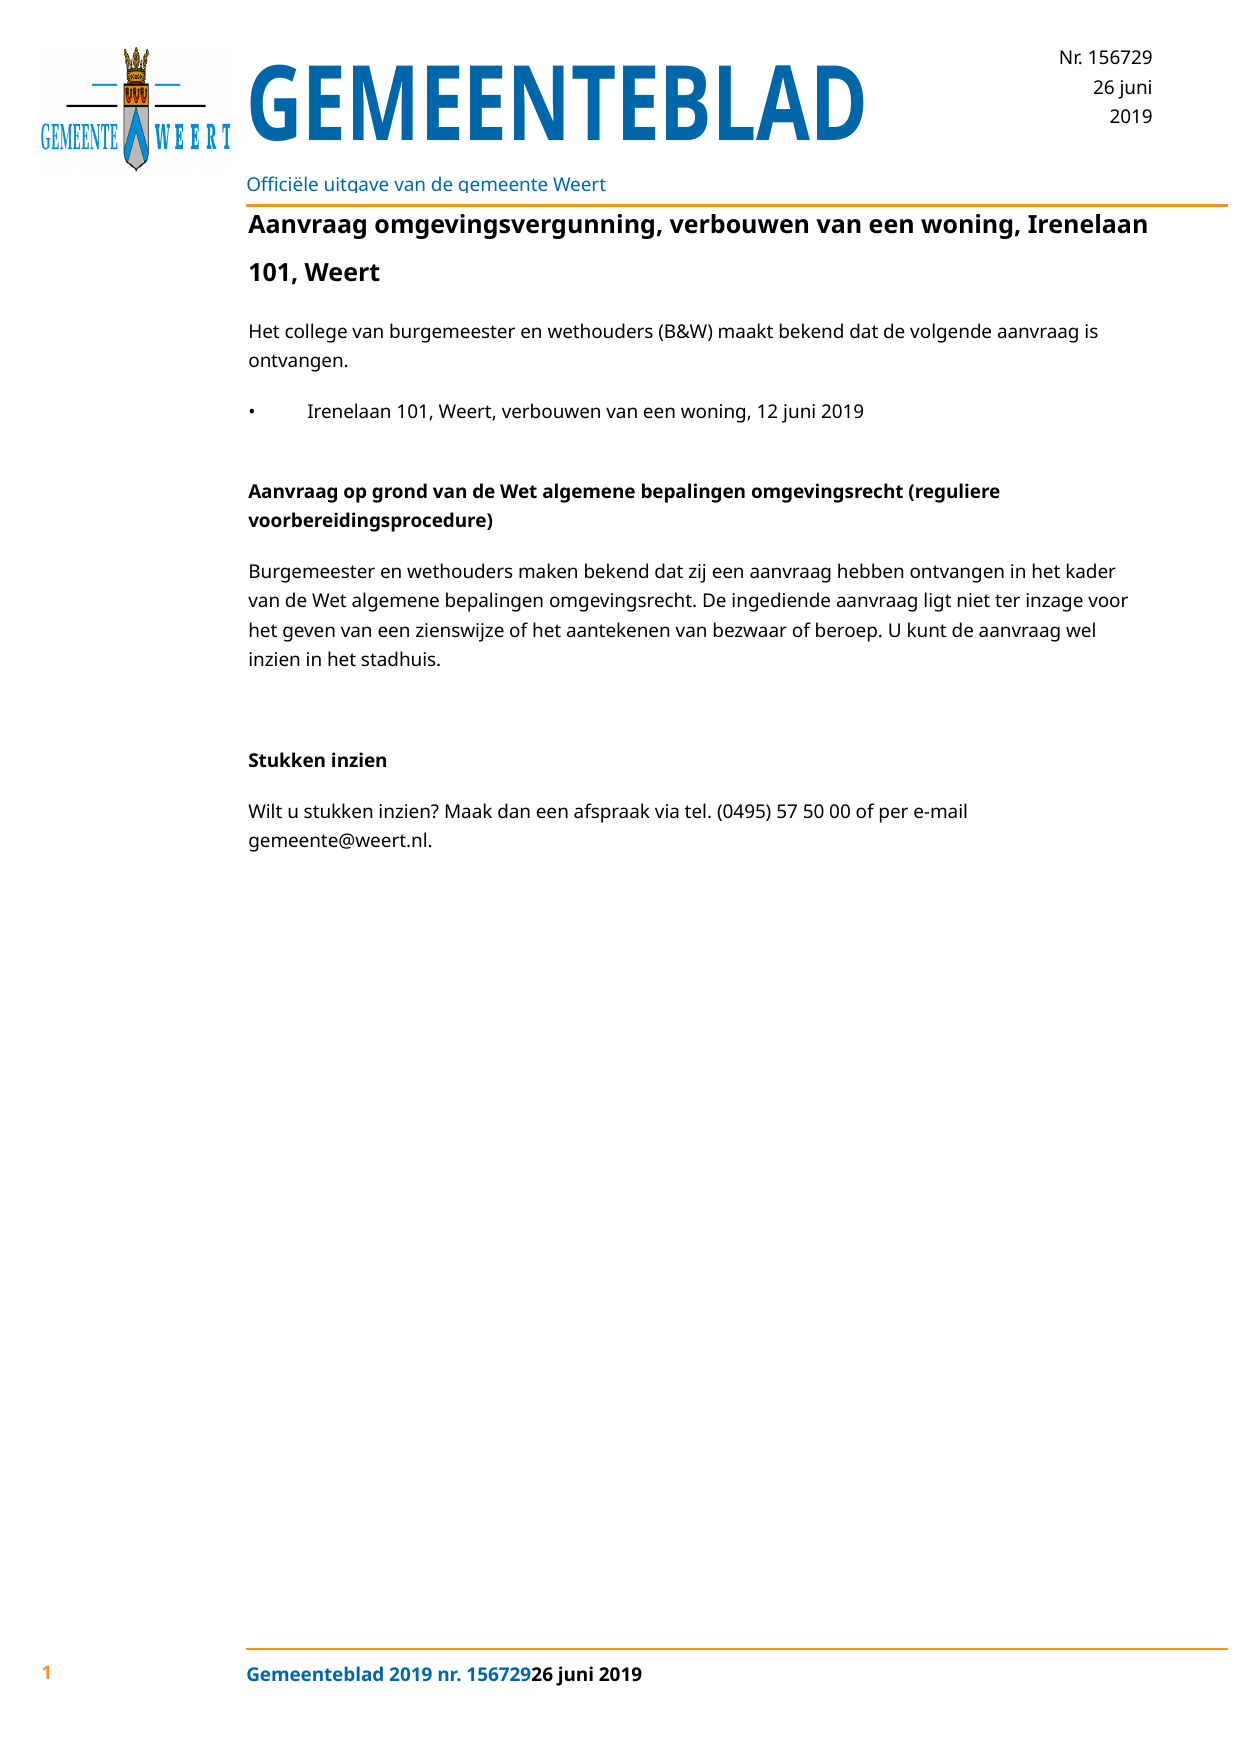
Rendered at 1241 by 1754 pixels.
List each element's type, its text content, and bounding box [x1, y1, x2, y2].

picture [41, 47, 231, 172]
text Aanvraag omgevingsvergunning, verbouwen van een woning, Irenelaan 101, Weert [248, 207, 1152, 288]
list Irenelaan 101, Weert, verbouwen van een woning, 12 juni 2019 [248, 398, 1152, 424]
text Aanvraag op grond van de Wet algemene bepalingen omgevingsrecht (reguliere voorbereidingsprocedure) [248, 478, 1152, 533]
text Stukken inzien [248, 747, 1152, 773]
text Wilt u stukken inzien? Maak dan een afspraak via tel. (0495) 57 50 00 of per e-mail gemeente@weert.nl. [248, 798, 1152, 853]
text Burgemeester en wethouders maken bekend dat zij een aanvraag hebben ontvangen in het kader van de Wet algemene bepalingen omgevingsrecht. De ingediende aanvraag ligt niet ter inzage voor het geven van een zienswijze of het aantekenen van bezwaar of beroep. U kunt de aanvraag wel inzien in het stadhuis. [248, 558, 1152, 672]
text Het college van burgemeester en wethouders (B&W) maakt bekend dat de volgende aanvraag is ontvangen. [248, 318, 1152, 373]
